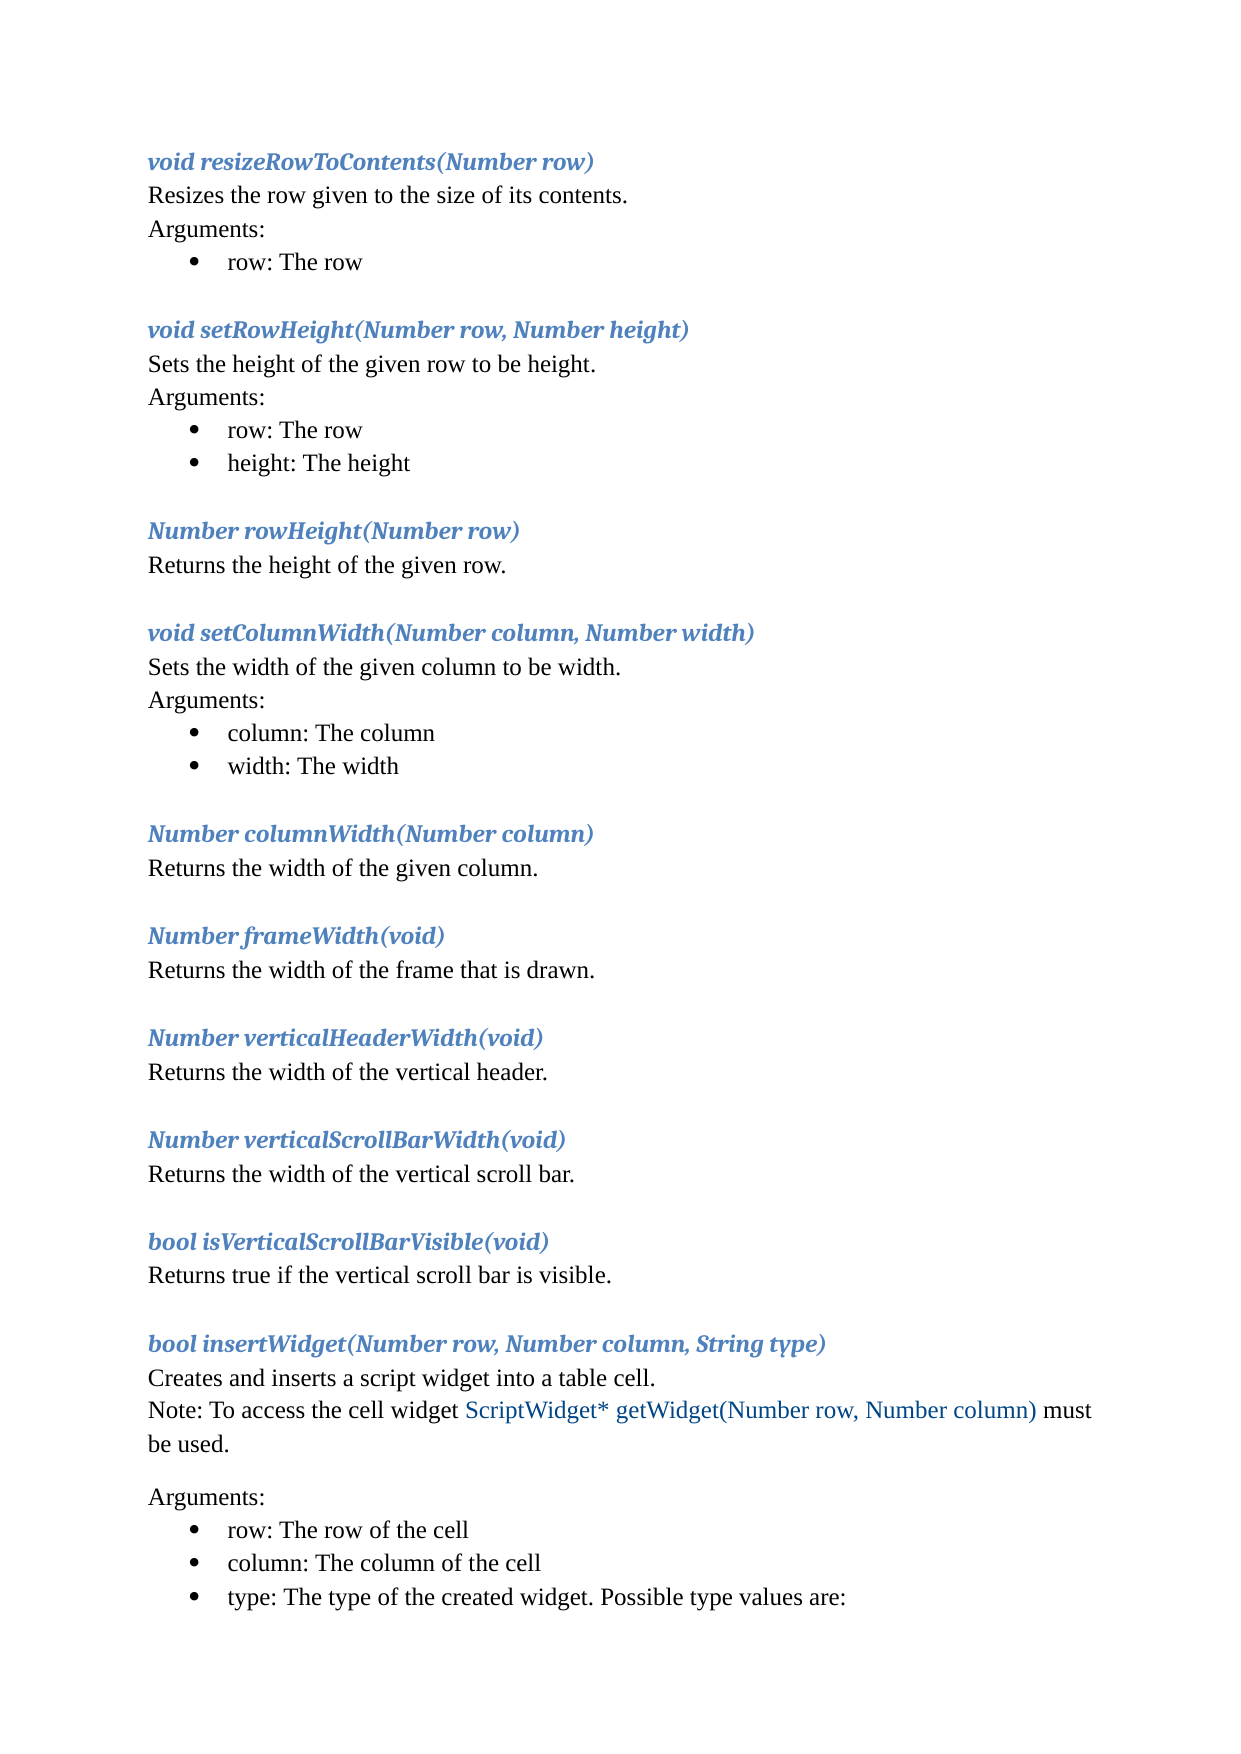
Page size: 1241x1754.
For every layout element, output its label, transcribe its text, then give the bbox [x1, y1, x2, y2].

list column: The column of the cell [190, 1548, 1093, 1577]
text Arguments: [148, 214, 1093, 242]
text Sets the height of the given row to be height. [148, 349, 1093, 377]
list row: The row [190, 247, 1093, 275]
text Returns the width of the given column. [148, 853, 1093, 881]
list type: The type of the created widget. Possible type values are: [190, 1582, 1093, 1610]
text Creates and inserts a script widget into a table cell. [148, 1363, 1093, 1391]
subtitle bool insertWidget(Number row, Number column, String type) [148, 1329, 1093, 1358]
subtitle void resizeRowToContents(Number row) [148, 148, 1093, 176]
subtitle Number columnWidth(Number column) [148, 820, 1093, 848]
subtitle bool isVerticalScrollBarVisible(void) [148, 1228, 1093, 1256]
text Returns the height of the given row. [148, 550, 1093, 578]
text Returns the width of the vertical scroll bar. [148, 1159, 1093, 1187]
subtitle Number verticalHeaderWidth(void) [148, 1024, 1093, 1052]
subtitle void setRowHeight(Number row, Number height) [148, 316, 1093, 344]
subtitle void setColumnWidth(Number column, Number width) [148, 619, 1093, 647]
list column: The column [190, 718, 1093, 746]
subtitle Number frameWidth(void) [148, 922, 1093, 950]
text Note: To access the cell widget ScriptWidget* getWidget(Number row, Number column) must be used. [148, 1396, 1093, 1457]
list row: The row [190, 415, 1093, 443]
text Arguments: [148, 382, 1093, 410]
subtitle Number verticalScrollBarWidth(void) [148, 1126, 1093, 1154]
list row: The row of the cell [190, 1516, 1093, 1544]
text Resizes the row given to the size of its contents. [148, 181, 1093, 209]
text Arguments: [148, 685, 1093, 713]
text Sets the width of the given column to be width. [148, 652, 1093, 680]
text Arguments: [148, 1482, 1093, 1511]
text Returns the width of the vertical header. [148, 1057, 1093, 1085]
text Returns true if the vertical scroll bar is visible. [148, 1261, 1093, 1289]
text Returns the width of the frame that is drawn. [148, 955, 1093, 983]
subtitle Number rowHeight(Number row) [148, 517, 1093, 545]
list height: The height [190, 448, 1093, 476]
list width: The width [190, 751, 1093, 779]
